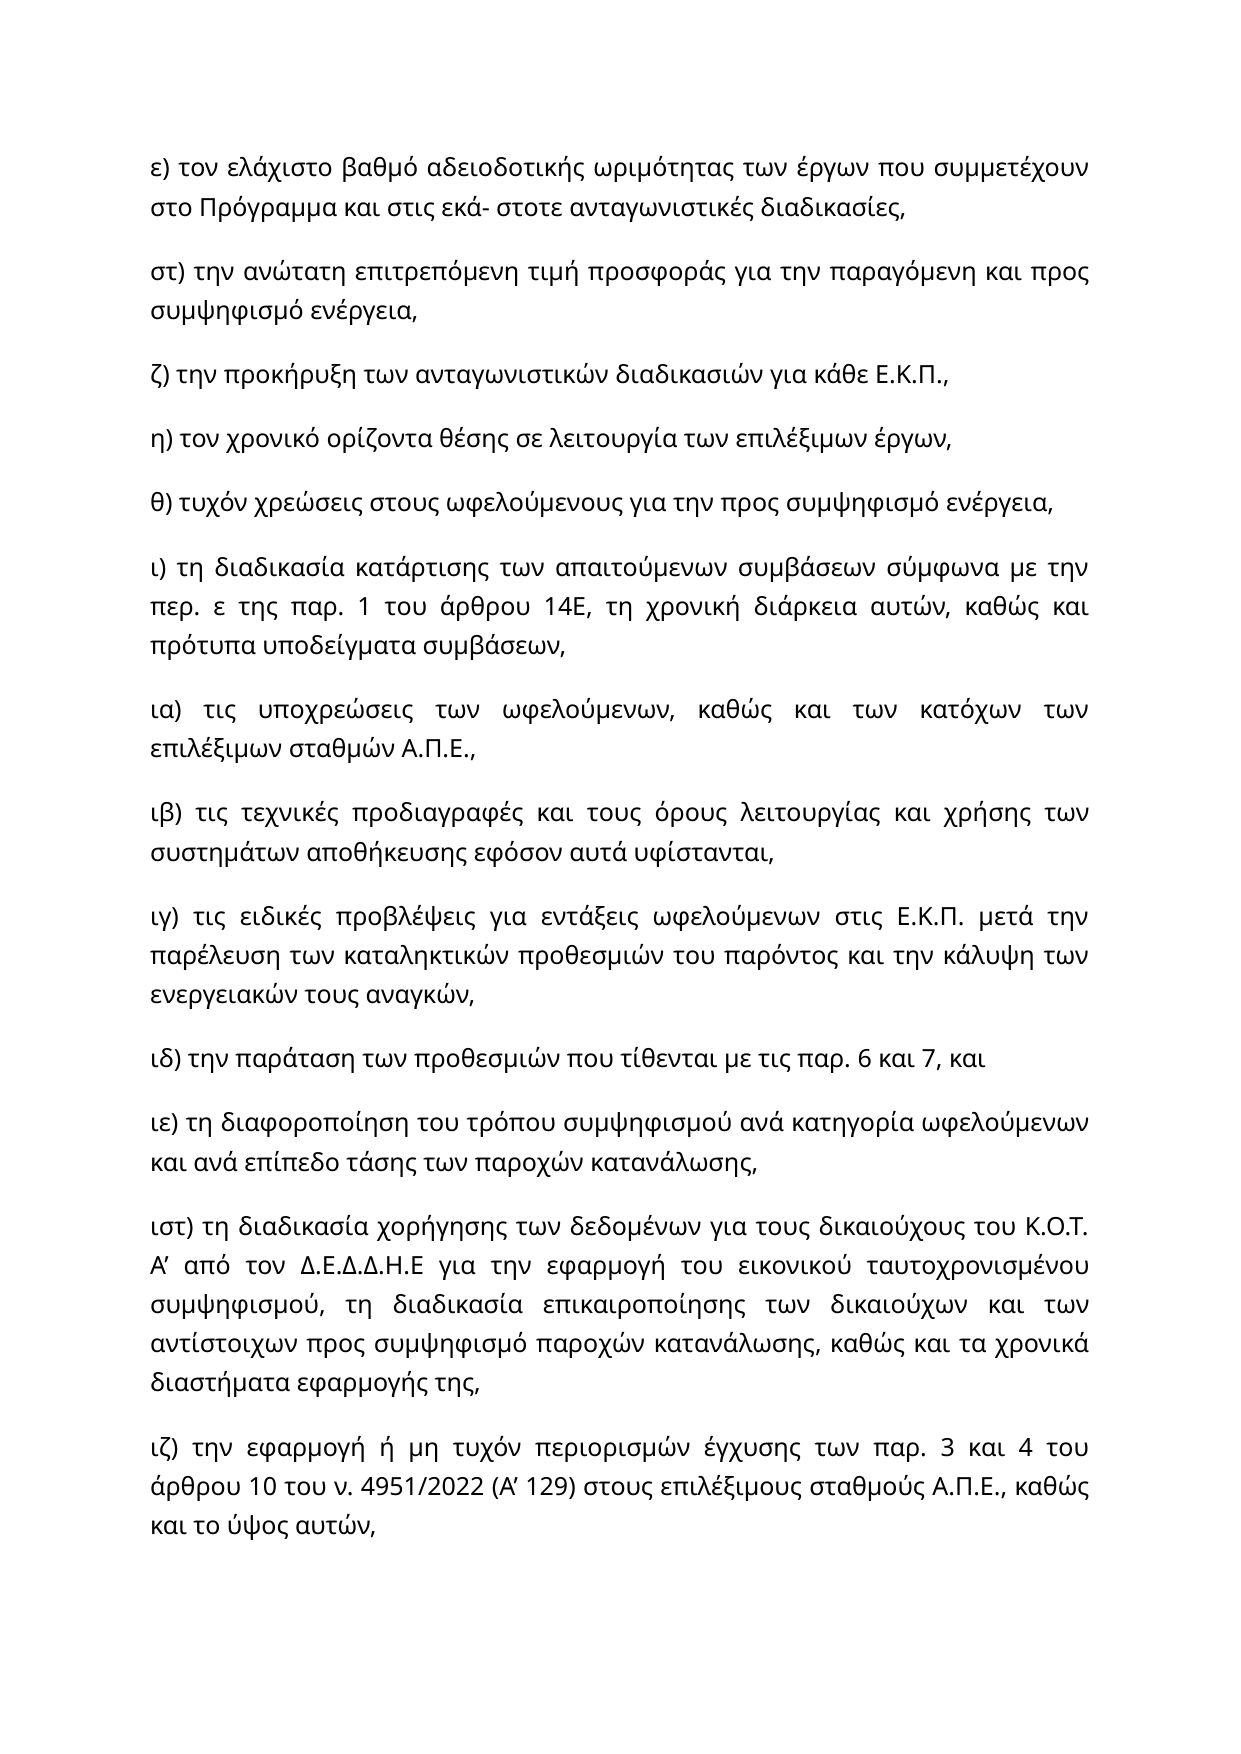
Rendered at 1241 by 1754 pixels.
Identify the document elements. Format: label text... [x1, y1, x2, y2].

text ιδ) την παράταση των προθεσμιών που τίθενται με τις παρ. 6 και 7, και [150, 1041, 1090, 1075]
text στ) την ανώτατη επιτρεπόμενη τιμή προσφοράς για την παραγόμενη και προς συμψηφισμό ενέργεια, [150, 253, 1090, 327]
text ια) τις υποχρεώσεις των ωφελούμενων, καθώς και των κατόχων των επιλέξιμων σταθμών Α.Π.Ε., [150, 692, 1090, 765]
text θ) τυχόν χρεώσεις στους ωφελούμενους για την προς συμψηφισμό ενέργεια, [150, 485, 1090, 519]
text ιβ) τις τεχνικές προδιαγραφές και τους όρους λειτουργίας και χρήσης των συστημάτων αποθήκευσης εφόσον αυτά υφίστανται, [150, 795, 1090, 868]
text ιγ) τις ειδικές προβλέψεις για εντάξεις ωφελούμενων στις Ε.Κ.Π. μετά την παρέλευση των καταληκτικών προθεσμιών του παρόντος και την κάλυψη των ενεργειακών τους αναγκών, [150, 898, 1090, 1011]
text ιζ) την εφαρμογή ή μη τυχόν περιορισμών έγχυσης των παρ. 3 και 4 του άρθρου 10 του ν. 4951/2022 (Α’ 129) στους επιλέξιμους σταθμούς Α.Π.Ε., καθώς και το ύψος αυτών, [150, 1429, 1090, 1542]
text η) τον χρονικό ορίζοντα θέσης σε λειτουργία των επιλέξιμων έργων, [150, 421, 1090, 455]
text ζ) την προκήρυξη των ανταγωνιστικών διαδικασιών για κάθε Ε.Κ.Π., [150, 357, 1090, 391]
text ε) τον ελάχιστο βαθμό αδειοδοτικής ωριμότητας των έργων που συμμετέχουν στο Πρόγραμμα και στις εκά- στοτε ανταγωνιστικές διαδικασίες, [150, 150, 1090, 223]
text ιε) τη διαφοροποίηση του τρόπου συμψηφισμού ανά κατηγορία ωφελούμενων και ανά επίπεδο τάσης των παροχών κατανάλωσης, [150, 1105, 1090, 1178]
text ιστ) τη διαδικασία χορήγησης των δεδομένων για τους δικαιούχους του Κ.Ο.Τ. Α’ από τον Δ.Ε.Δ.Δ.Η.Ε για την εφαρμογή του εικονικού ταυτοχρονισμένου συμψηφισμού, τη διαδικασία επικαιροποίησης των δικαιούχων και των αντίστοιχων προς συμψηφισμό παροχών κατανάλωσης, καθώς και τα χρονικά διαστήματα εφαρμογής της, [150, 1208, 1090, 1399]
text ι) τη διαδικασία κατάρτισης των απαιτούμενων συμβάσεων σύμφωνα με την περ. ε της παρ. 1 του άρθρου 14Ε, τη χρονική διάρκεια αυτών, καθώς και πρότυπα υποδείγματα συμβάσεων, [150, 549, 1090, 662]
